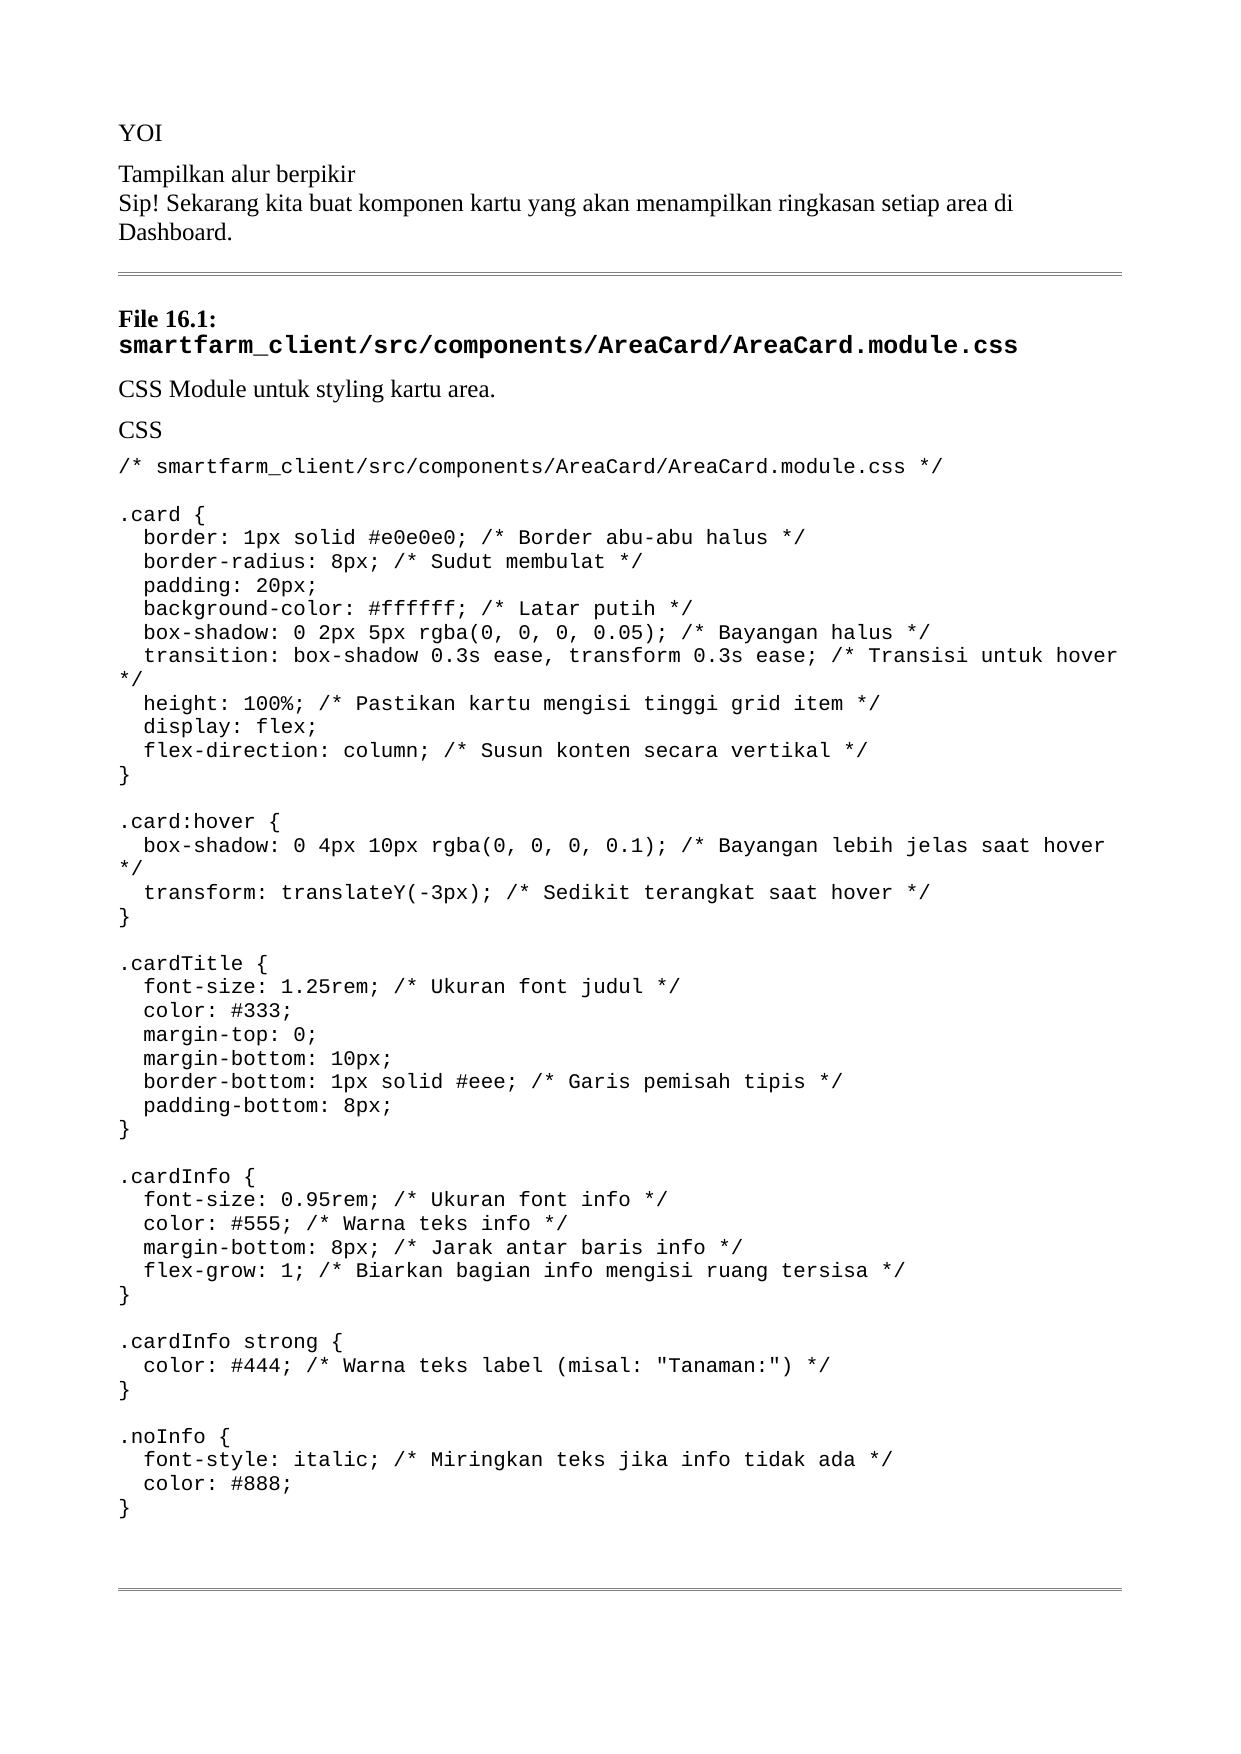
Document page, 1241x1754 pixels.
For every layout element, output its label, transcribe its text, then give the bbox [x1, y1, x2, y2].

text border: 1px solid #e0e0e0; /* Border abu-abu halus */ [118, 527, 1122, 551]
text background-color: #ffffff; /* Latar putih */ [118, 598, 1122, 622]
text margin-top: 0; [118, 1024, 1122, 1047]
text File 16.1: smartfarm_client/src/components/AreaCard/AreaCard.module.css [118, 304, 1122, 361]
text padding-bottom: 8px; [118, 1095, 1122, 1118]
text border-bottom: 1px solid #eee; /* Garis pemisah tipis */ [118, 1071, 1122, 1095]
text } [118, 1497, 1122, 1520]
text border-radius: 8px; /* Sudut membulat */ [118, 551, 1122, 574]
text box-shadow: 0 2px 5px rgba(0, 0, 0, 0.05); /* Bayangan halus */ [118, 622, 1122, 646]
text margin-bottom: 10px; [118, 1047, 1122, 1071]
text } [118, 1378, 1122, 1402]
text CSS Module untuk styling kartu area. [118, 374, 1122, 403]
text height: 100%; /* Pastikan kartu mengisi tinggi grid item */ [118, 693, 1122, 716]
text .cardInfo { [118, 1166, 1122, 1189]
text flex-direction: column; /* Susun konten secara vertikal */ [118, 740, 1122, 764]
text } [118, 1284, 1122, 1308]
text color: #444; /* Warna teks label (misal: "Tanaman:") */ [118, 1355, 1122, 1378]
text color: #555; /* Warna teks info */ [118, 1213, 1122, 1237]
text .card:hover { [118, 811, 1122, 835]
text } [118, 764, 1122, 787]
text .card { [118, 504, 1122, 527]
text transform: translateY(-3px); /* Sedikit terangkat saat hover */ [118, 882, 1122, 906]
text color: #333; [118, 1000, 1122, 1024]
text Tampilkan alur berpikir [118, 159, 1122, 188]
text display: flex; [118, 716, 1122, 740]
text .noInfo { [118, 1426, 1122, 1449]
text font-size: 0.95rem; /* Ukuran font info */ [118, 1189, 1122, 1213]
text .cardTitle { [118, 953, 1122, 977]
text } [118, 1118, 1122, 1142]
text transition: box-shadow 0.3s ease, transform 0.3s ease; /* Transisi untuk hover */ [118, 646, 1122, 693]
text box-shadow: 0 4px 10px rgba(0, 0, 0, 0.1); /* Bayangan lebih jelas saat hover */ [118, 835, 1122, 882]
text /* smartfarm_client/src/components/AreaCard/AreaCard.module.css */ [118, 456, 1122, 480]
text .cardInfo strong { [118, 1331, 1122, 1355]
text font-style: italic; /* Miringkan teks jika info tidak ada */ [118, 1449, 1122, 1473]
text padding: 20px; [118, 574, 1122, 598]
text margin-bottom: 8px; /* Jarak antar baris info */ [118, 1237, 1122, 1260]
text YOI [118, 118, 1122, 147]
text } [118, 906, 1122, 929]
text font-size: 1.25rem; /* Ukuran font judul */ [118, 977, 1122, 1000]
text color: #888; [118, 1473, 1122, 1497]
text flex-grow: 1; /* Biarkan bagian info mengisi ruang tersisa */ [118, 1260, 1122, 1284]
text CSS [118, 415, 1122, 444]
text Sip! Sekarang kita buat komponen kartu yang akan menampilkan ringkasan setiap area di Dashboard. [118, 188, 1122, 246]
